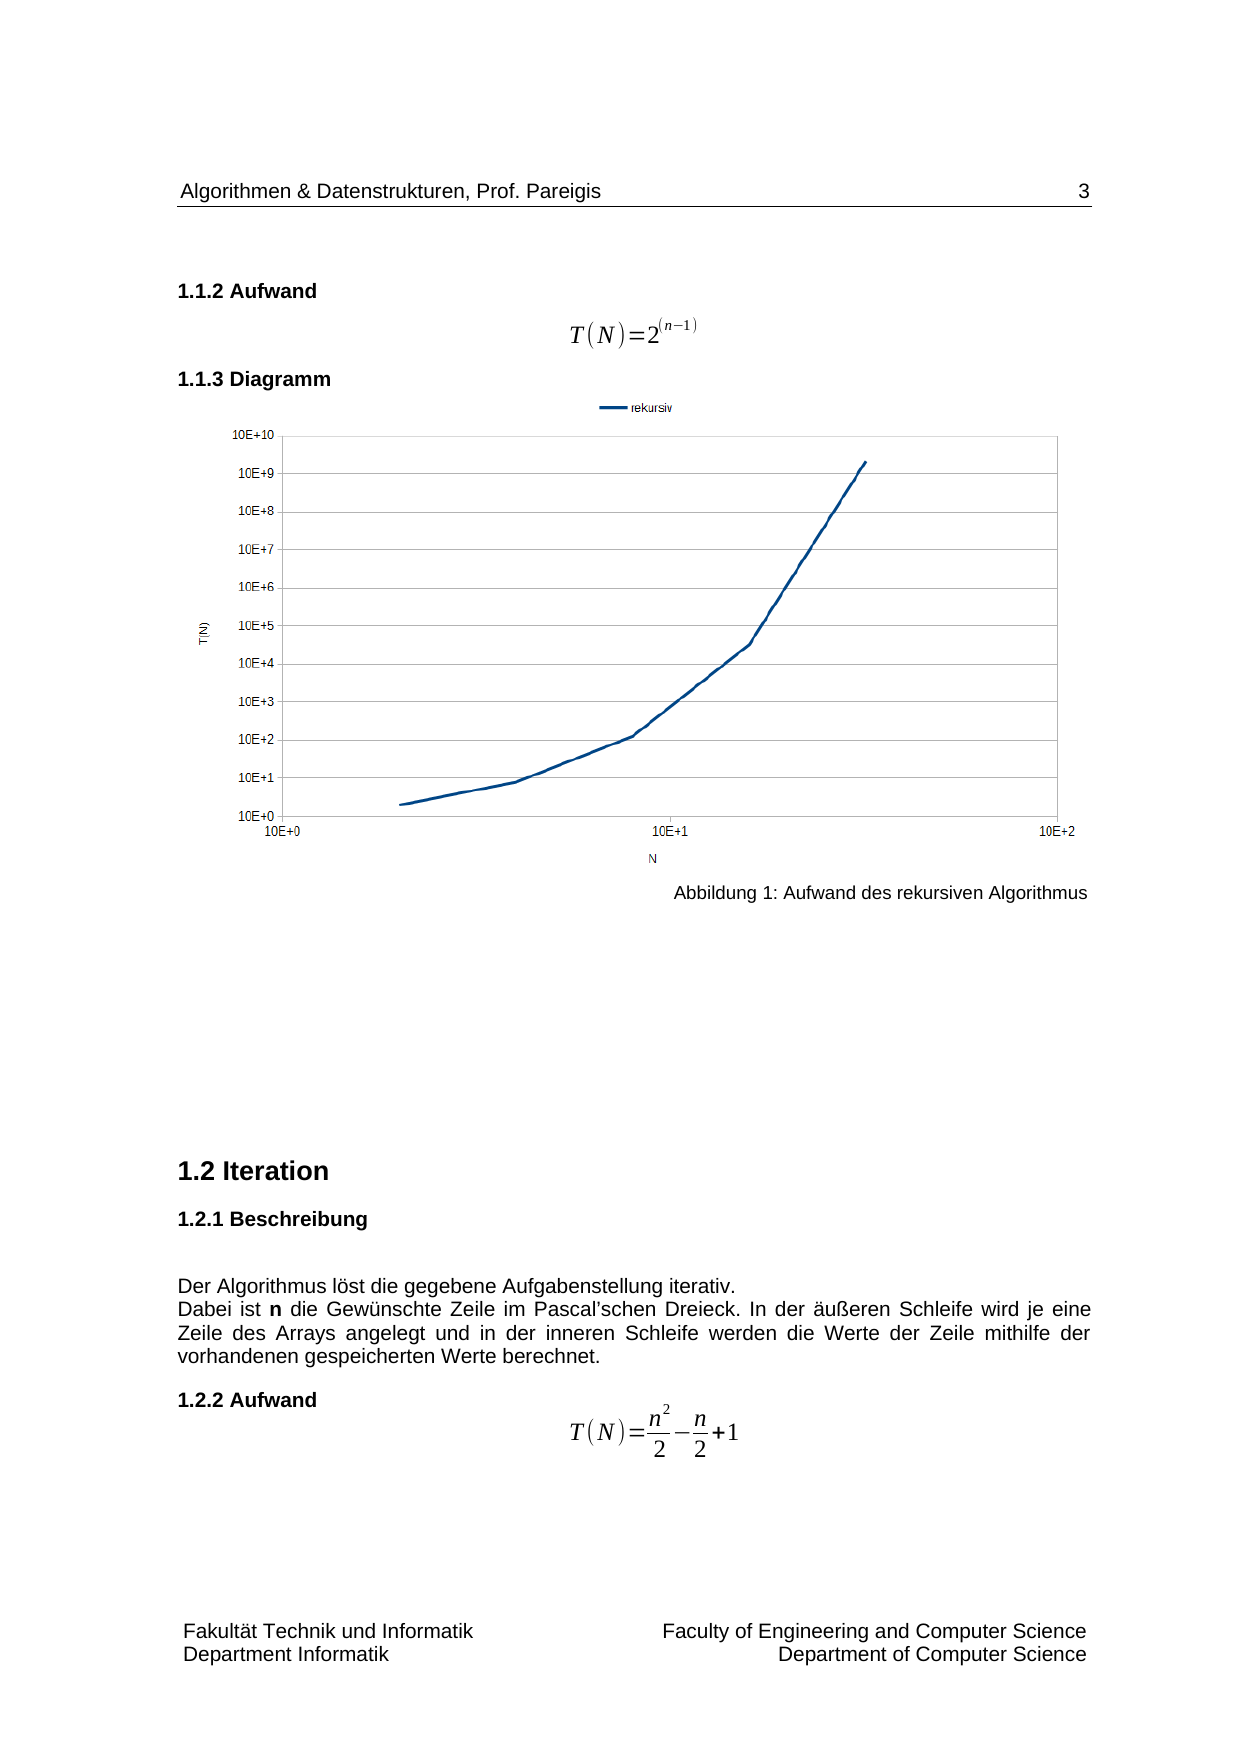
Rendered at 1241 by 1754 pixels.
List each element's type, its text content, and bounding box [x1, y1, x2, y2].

subtitle 1.1.3 Diagramm [177, 368, 1092, 391]
picture [177, 391, 1093, 883]
subtitle 1.2 Iteration [177, 1156, 1092, 1187]
text Abbildung 1: Aufwand des rekursiven Algorithmus [177, 883, 1092, 903]
subtitle 1.1.2 Aufwand [177, 279, 1092, 303]
text Dabei ist n die Gewünschte Zeile im Pascal’schen Dreieck. In der äußeren Schleife wird je eine Zeile des Arrays angelegt und in der inneren Schleife werden die Werte der Zeile mithilfe der vorhandenen gespeicherten Werte berechnet. [177, 1298, 1092, 1368]
subtitle 1.2.1 Beschreibung [177, 1207, 1092, 1231]
subtitle 1.2.2 Aufwand [177, 1388, 1092, 1412]
text Der Algorithmus löst die gegebene Aufgabenstellung iterativ. [177, 1275, 1092, 1298]
